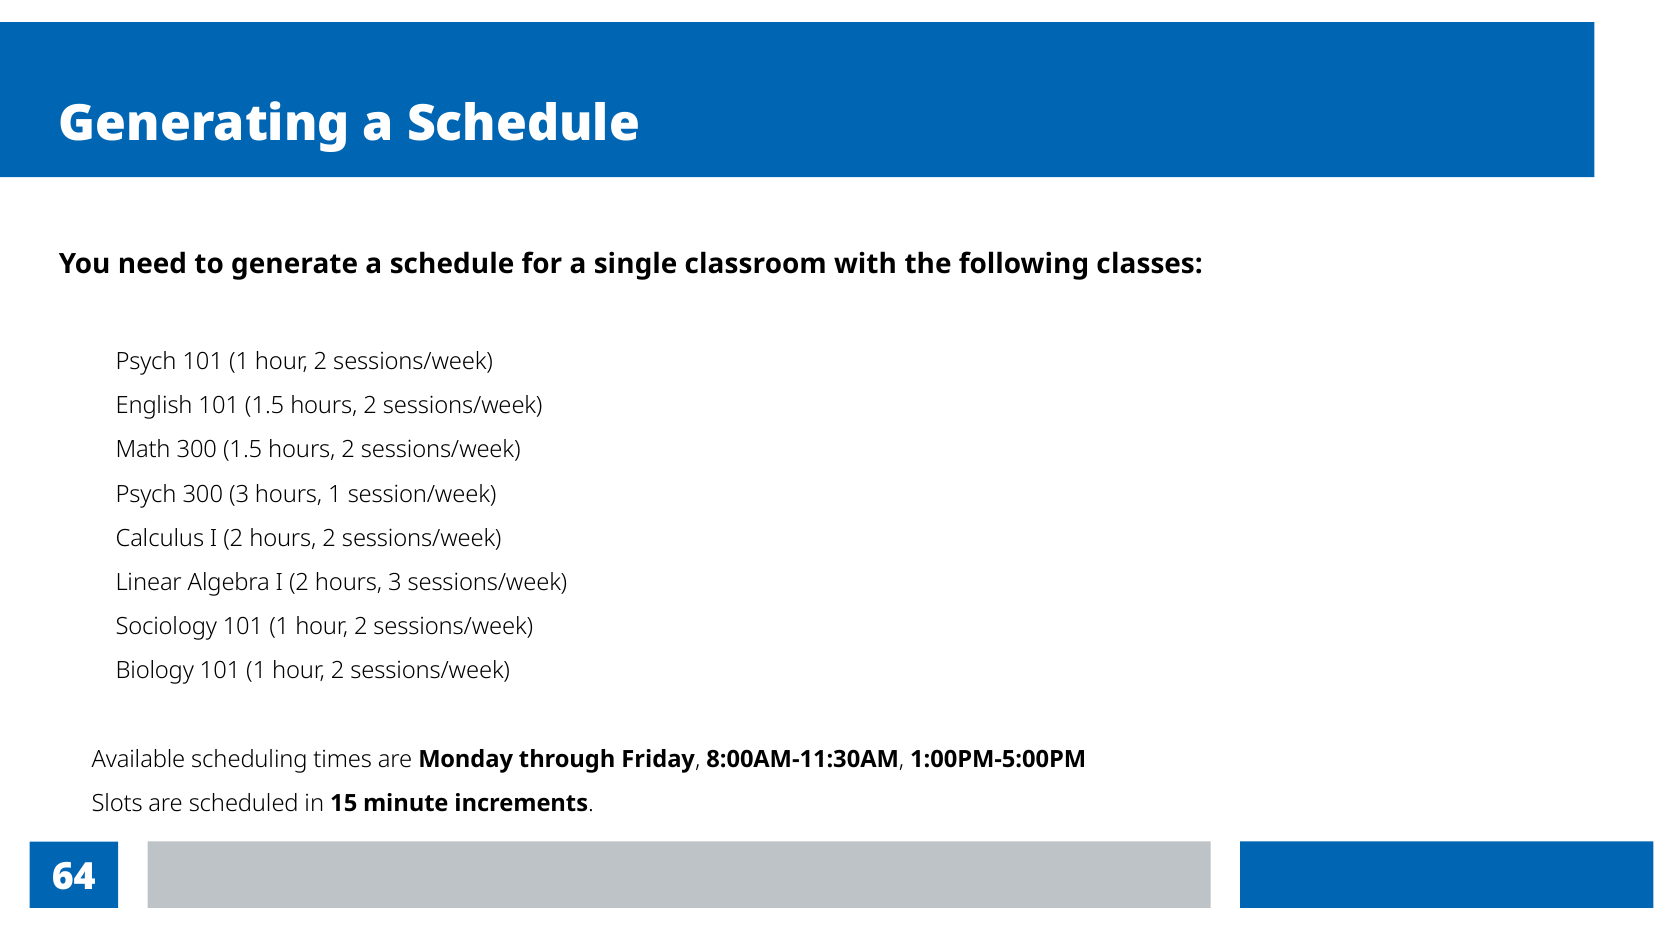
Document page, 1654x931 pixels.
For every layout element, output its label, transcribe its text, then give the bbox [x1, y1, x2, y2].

title Generating a Schedule [59, 44, 1595, 156]
list You need to generate a schedule for a single classroom with the following classes: Psych 101 (1 hour, 2 sessions/week) English 101 (1.5 hours, 2 sessions/week) Math 300 (1.5 hours, 2 sessions/week) Psych 300 (3 hours, 1 session/week) Calculus I (2 hours, 2 sessions/week) Linear Algebra I (2 hours, 3 sessions/week) Sociology 101 (1 hour, 2 sessions/week) Biology 101 (1 hour, 2 sessions/week) Available scheduling times are Monday through Friday, 8:00AM-11:30AM, 1:00PM-5:00PM Slots are scheduled in 15 minute increments. [59, 243, 1565, 820]
